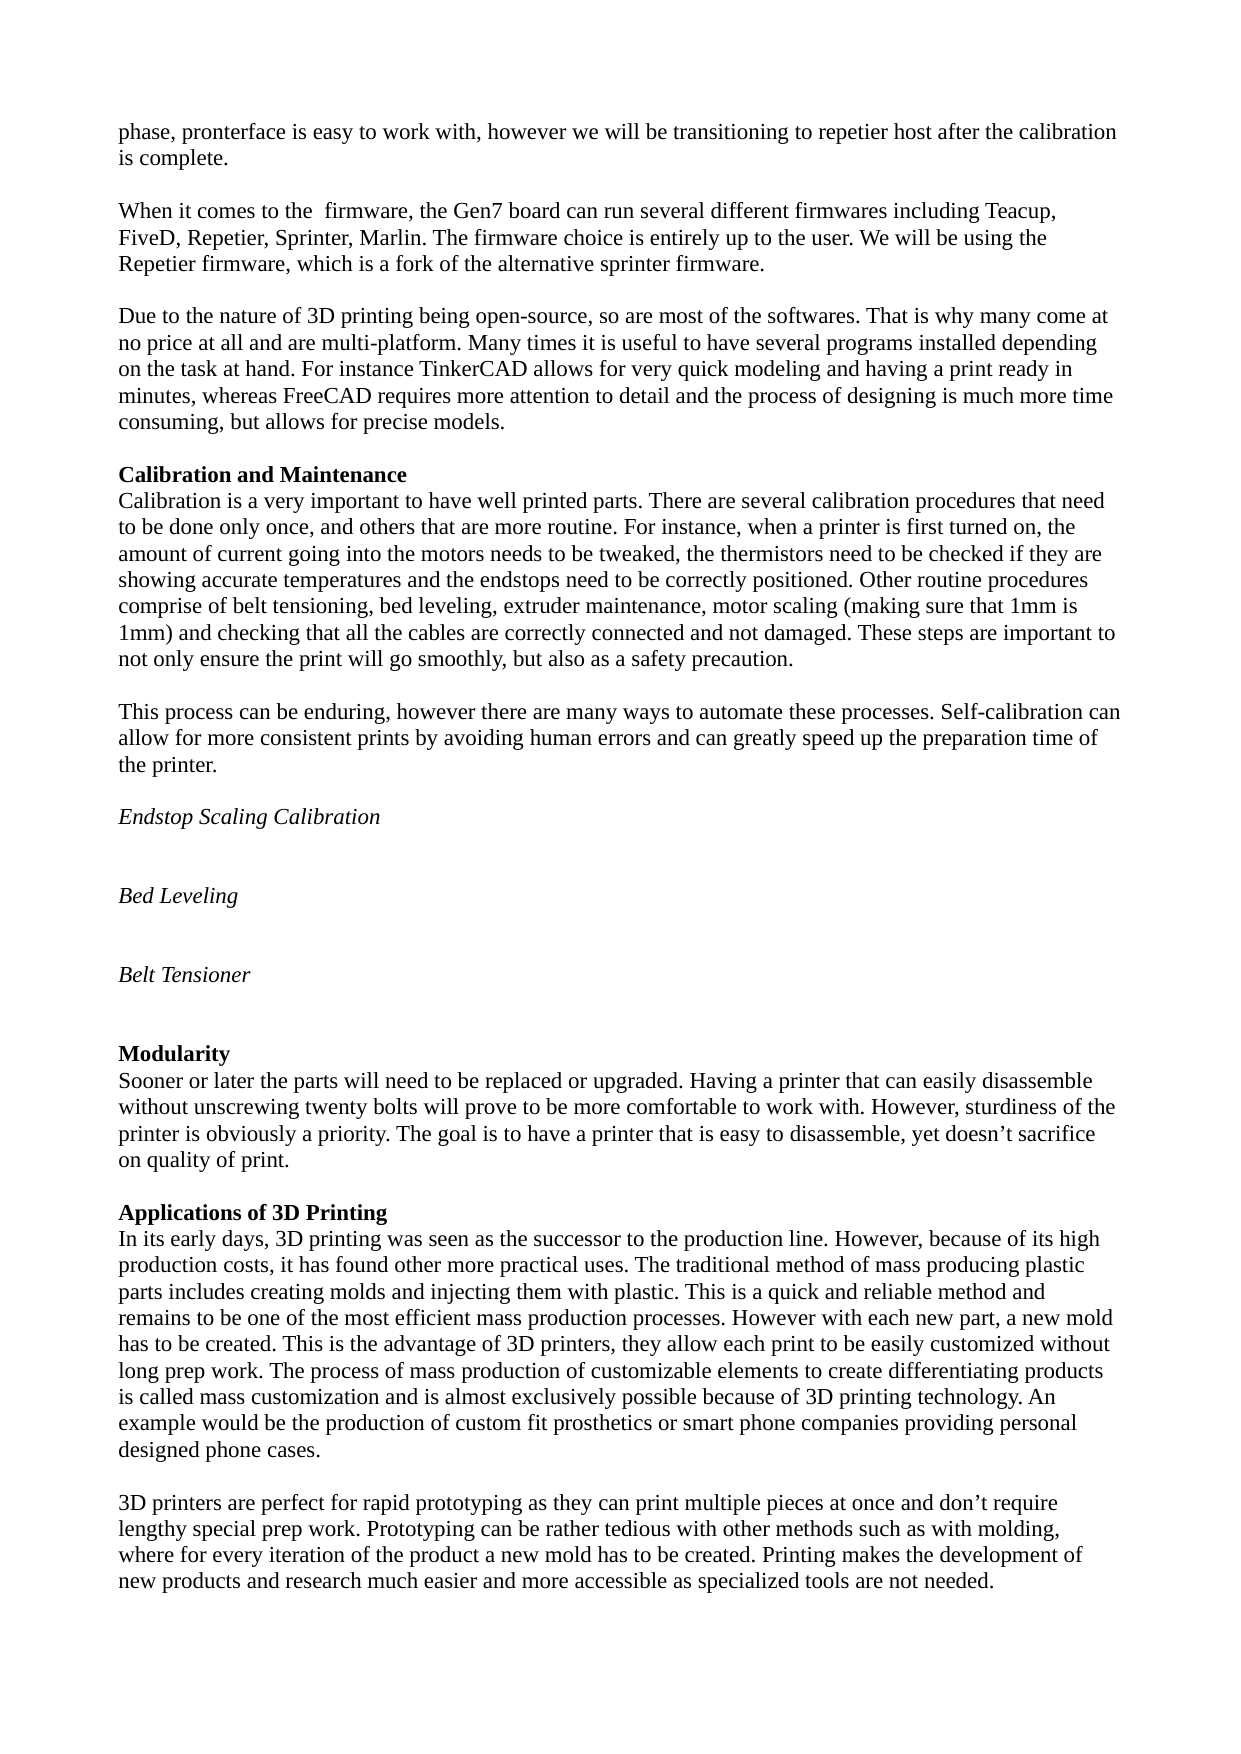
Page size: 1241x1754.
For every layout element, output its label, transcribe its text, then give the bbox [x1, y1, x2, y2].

text When it comes to the firmware, the Gen7 board can run several different firmwares including Teacup, FiveD, Repetier, Sprinter, Marlin. The firmware choice is entirely up to the user. We will be using the Repetier firmware, which is a fork of the alternative sprinter firmware. [118, 197, 1122, 276]
text Bed Leveling [118, 882, 1122, 909]
text Sooner or later the parts will need to be replaced or upgraded. Having a printer that can easily disassemble without unscrewing twenty bolts will prove to be more comfortable to work with. However, sturdiness of the printer is obviously a priority. The goal is to have a printer that is easy to disassemble, yet doesn’t sacrifice on quality of print. [118, 1067, 1122, 1172]
text Calibration and Maintenance [118, 461, 1122, 487]
text In its early days, 3D printing was seen as the successor to the production line. However, because of its high production costs, it has found other more practical uses. The traditional method of mass producing plastic parts includes creating molds and injecting them with plastic. This is a quick and reliable method and remains to be one of the most efficient mass production processes. However with each new part, a new mold has to be created. This is the advantage of 3D printers, they allow each print to be easily customized without long prep work. The process of mass production of customizable elements to create differentiating products is called mass customization and is almost exclusively possible because of 3D printing technology. An example would be the production of custom fit prosthetics or smart phone companies providing personal designed phone cases. [118, 1225, 1122, 1462]
text This process can be enduring, however there are many ways to automate these processes. Self-calibration can allow for more consistent prints by avoiding human errors and can greatly speed up the preparation time of the printer. [118, 698, 1122, 777]
text Due to the nature of 3D printing being open-source, so are most of the softwares. That is why many come at no price at all and are multi-platform. Many times it is useful to have several programs installed depending on the task at hand. For instance TinkerCAD allows for very quick modeling and having a print ready in minutes, whereas FreeCAD requires more attention to detail and the process of designing is much more time consuming, but allows for precise models. [118, 303, 1122, 434]
text phase, pronterface is easy to work with, however we will be transitioning to repetier host after the calibration is complete. [118, 118, 1122, 171]
text Calibration is a very important to have well printed parts. There are several calibration procedures that need to be done only once, and others that are more routine. For instance, when a printer is first turned on, the amount of current going into the motors needs to be tweaked, the thermistors need to be checked if they are showing accurate temperatures and the endstops need to be correctly positioned. Other routine procedures comprise of belt tensioning, bed leveling, extruder maintenance, motor scaling (making sure that 1mm is 1mm) and checking that all the cables are correctly connected and not damaged. These steps are important to not only ensure the print will go smoothly, but also as a safety precaution. [118, 487, 1122, 672]
text Modularity [118, 1041, 1122, 1067]
text Belt Tensioner [118, 961, 1122, 988]
text Endstop Scaling Calibration [118, 803, 1122, 830]
text 3D printers are perfect for rapid prototyping as they can print multiple pieces at once and don’t require lengthy special prep work. Prototyping can be rather tedious with other methods such as with molding, where for every iteration of the product a new mold has to be created. Printing makes the development of new products and research much easier and more accessible as specialized tools are not needed. [118, 1488, 1122, 1594]
text Applications of 3D Printing [118, 1199, 1122, 1225]
